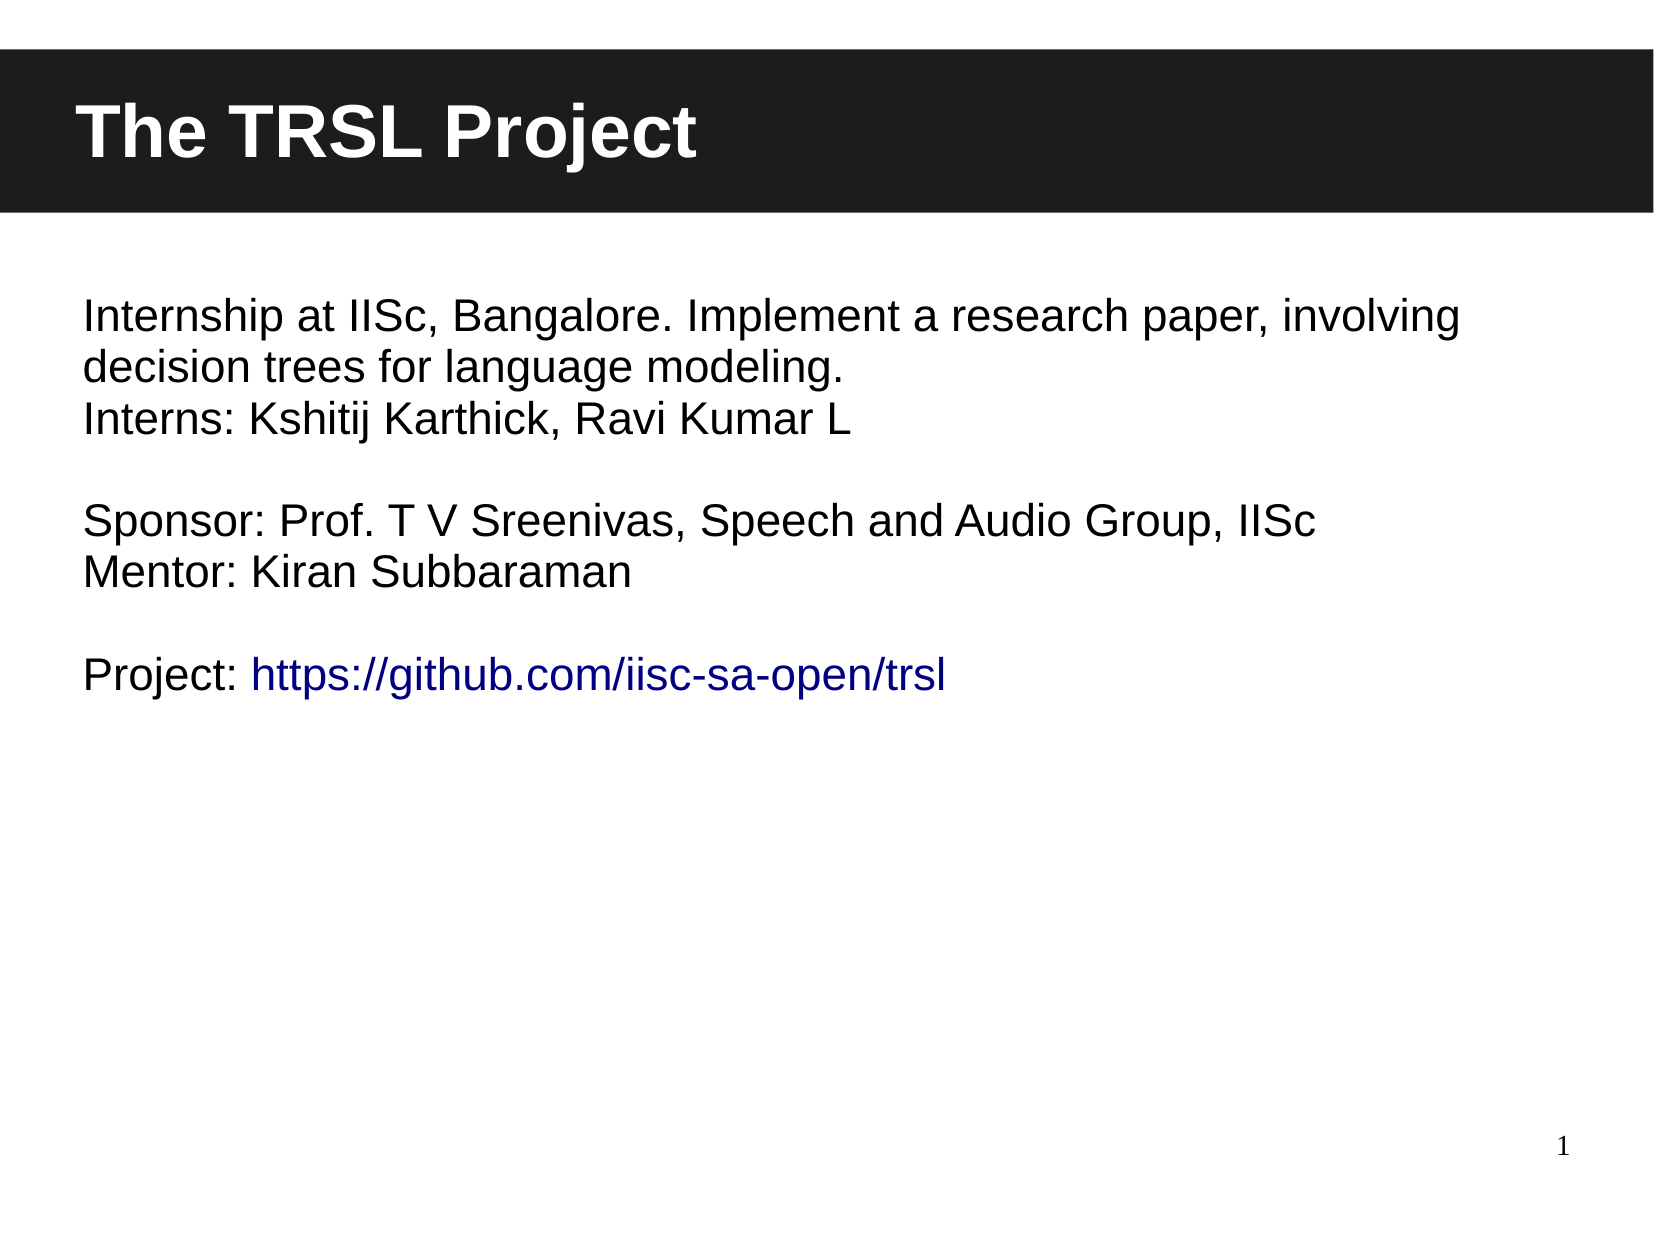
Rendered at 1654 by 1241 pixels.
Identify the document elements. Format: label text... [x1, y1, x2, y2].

title The TRSL Project [0, 49, 1654, 213]
subtitle Internship at IISc, Bangalore. Implement a research paper, involving decision trees for language modeling. Interns: Kshitij Karthick, Ravi Kumar L Sponsor: Prof. T V Sreenivas, Speech and Audio Group, IISc Mentor: Kiran Subbaraman Project: https://github.com/iisc-sa-open/trsl [82, 290, 1571, 1010]
